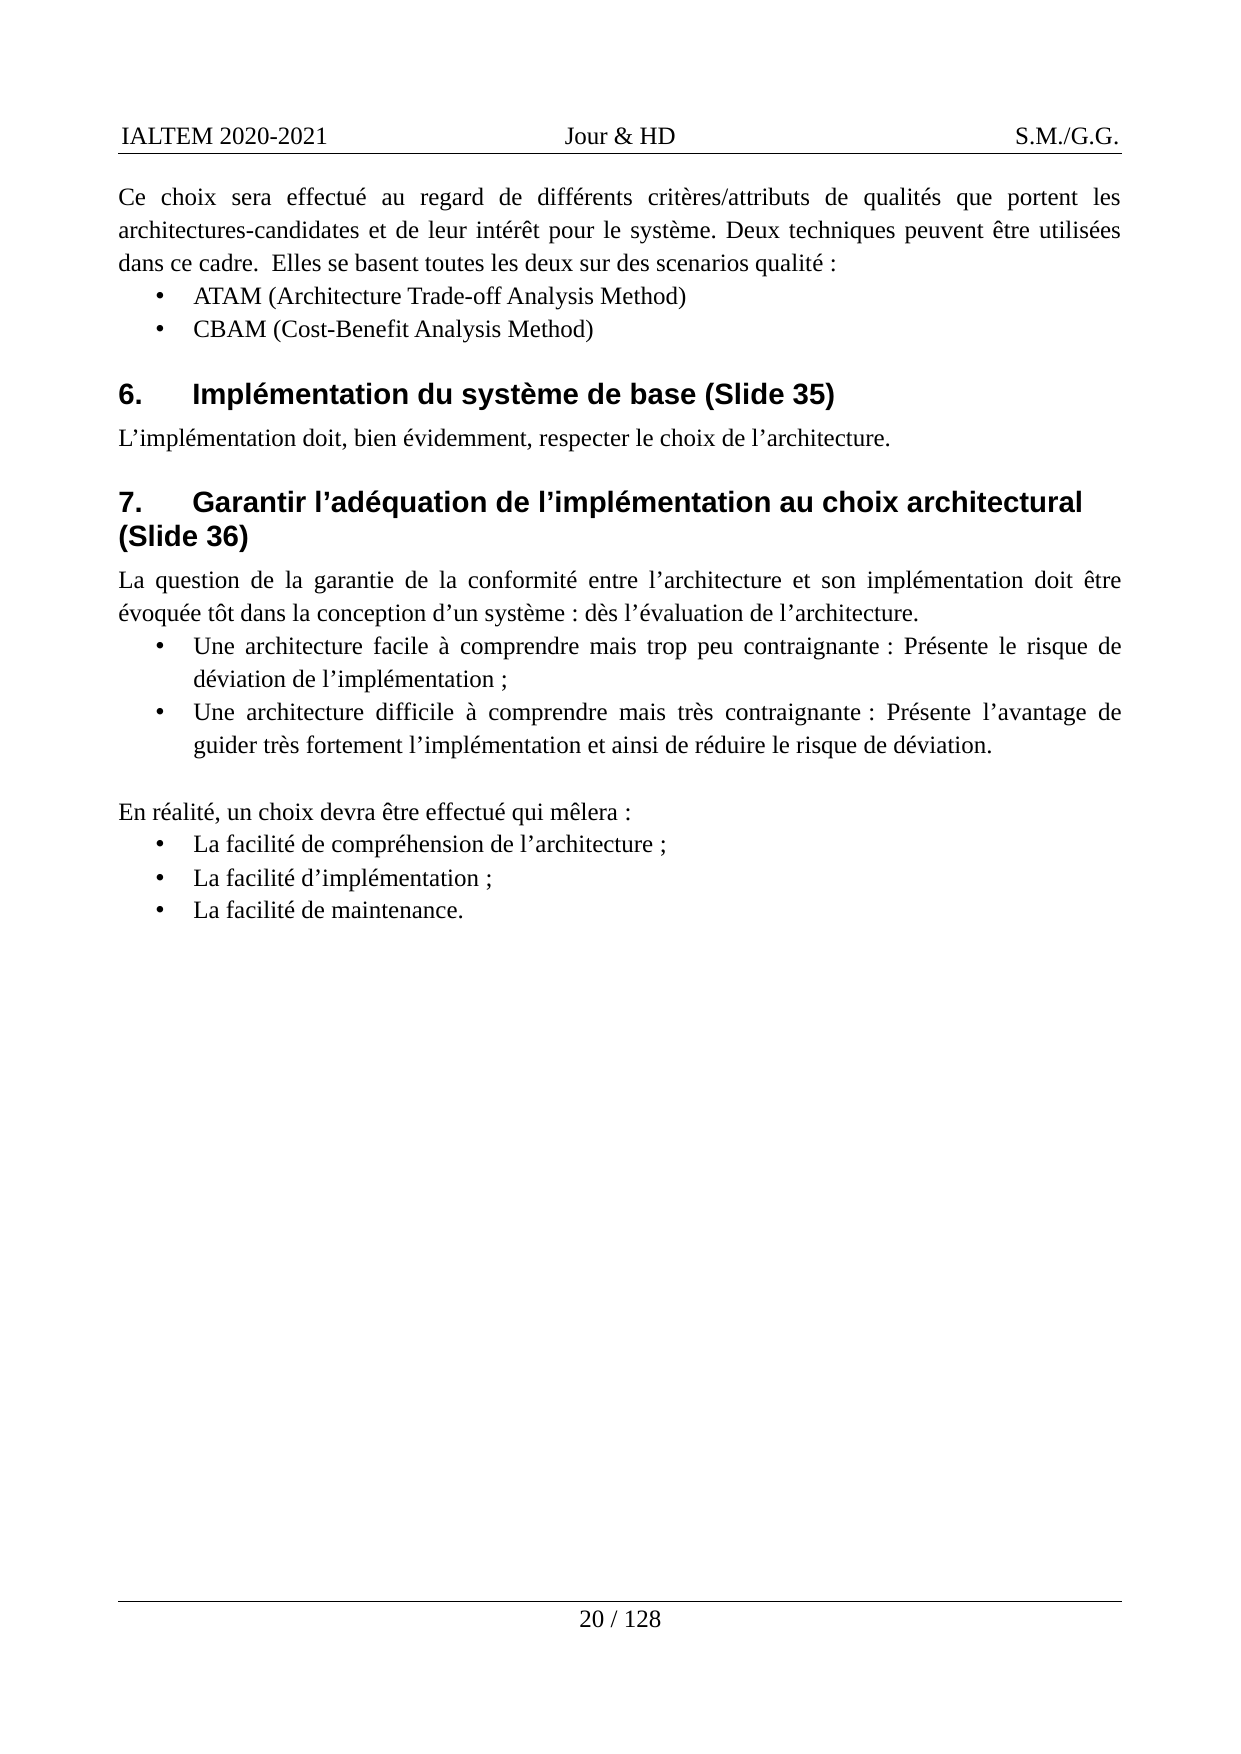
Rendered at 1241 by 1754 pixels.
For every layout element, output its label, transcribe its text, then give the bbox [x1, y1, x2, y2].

text L’implémentation doit, bien évidemment, respecter le choix de l’architecture. [118, 423, 1122, 452]
text La question de la garantie de la conformité entre l’architecture et son implémentation doit être évoquée tôt dans la conception d’un système : dès l’évaluation de l’architecture. [118, 565, 1122, 627]
text Ce choix sera effectué au regard de différents critères/attributs de qualités que portent les architectures-candidates et de leur intérêt pour le système. Deux techniques peuvent être utilisées dans ce cadre. Elles se basent toutes les deux sur des scenarios qualité : [118, 182, 1122, 277]
list Une architecture facile à comprendre mais trop peu contraignante : Présente le risque de déviation de l’implémentation ; [156, 631, 1122, 693]
subtitle Implémentation du système de base (Slide 35) [118, 377, 1122, 411]
list La facilité d’implémentation ; [156, 863, 1122, 891]
subtitle Garantir l’adéquation de l’implémentation au choix architectural (Slide 36) [118, 485, 1122, 553]
list La facilité de compréhension de l’architecture ; [156, 829, 1122, 858]
list ATAM (Architecture Trade-off Analysis Method) [156, 281, 1122, 310]
list Une architecture difficile à comprendre mais très contraignante : Présente l’avantage de guider très fortement l’implémentation et ainsi de réduire le risque de déviation. [156, 697, 1122, 759]
text En réalité, un choix devra être effectué qui mêlera : [118, 797, 1122, 825]
list CBAM (Cost-Benefit Analysis Method) [156, 314, 1122, 343]
list La facilité de maintenance. [156, 896, 1122, 924]
